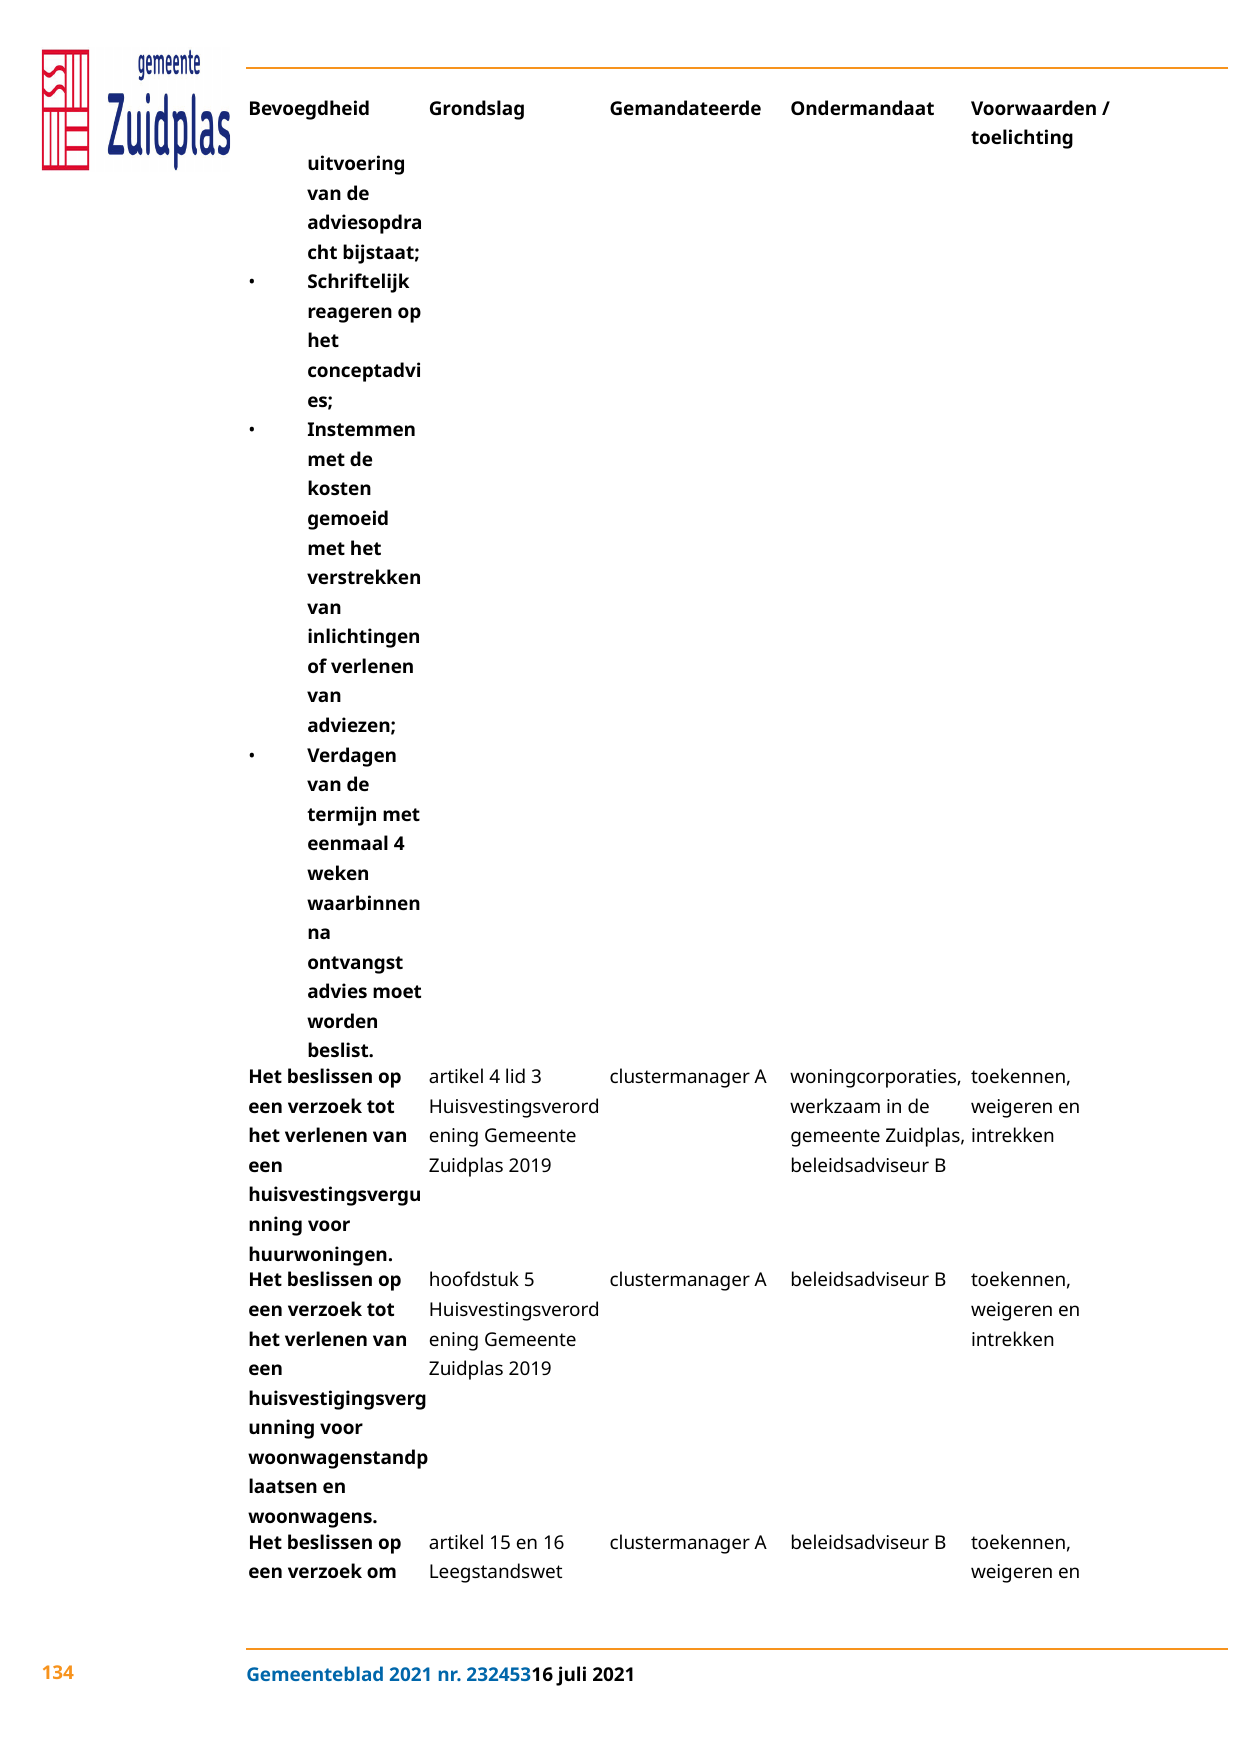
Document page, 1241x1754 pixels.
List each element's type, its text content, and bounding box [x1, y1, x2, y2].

table_cell beleidsadviseur B [790, 1529, 971, 1584]
table_cell [790, 150, 971, 1063]
table_cell uitvoering van de adviesopdracht bijstaat; Schriftelijk reageren op het conceptadvies; Instemmen met de kosten gemoeid met het verstrekken van inlichtingen of verlenen van adviezen; Verdagen van de termijn met eenmaal 4 weken waarbinnen na ontvangst advies moet worden beslist. [248, 150, 429, 1063]
table_cell artikel 4 lid 3 Huisvestingsverordening Gemeente Zuidplas 2019 [429, 1063, 609, 1267]
table_cell hoofdstuk 5 Huisvestingsverordening Gemeente Zuidplas 2019 [429, 1267, 609, 1529]
table_cell toekennen, weigeren en intrekken [971, 1063, 1152, 1267]
table_header Voorwaarden / toelichting [971, 95, 1152, 150]
table_cell [971, 150, 1152, 1063]
table_cell clustermanager A [609, 1529, 790, 1584]
table_cell woningcorporaties, werkzaam in de gemeente Zuidplas, beleidsadviseur B [790, 1063, 971, 1267]
table_cell artikel 15 en 16 Leegstandswet [429, 1529, 609, 1584]
picture [41, 47, 231, 172]
table_header Bevoegdheid [248, 95, 429, 150]
table_header Gemandateerde [609, 95, 790, 150]
table_cell clustermanager A [609, 1267, 790, 1529]
table_cell toekennen, weigeren en [971, 1529, 1152, 1584]
table_cell [429, 150, 609, 1063]
table_cell Het beslissen op een verzoek tot het verlenen van een huisvestingsvergunning voor huurwoningen. [248, 1063, 429, 1267]
table_header Grondslag [429, 95, 609, 150]
table_cell toekennen, weigeren en intrekken [971, 1267, 1152, 1529]
table_cell beleidsadviseur B [790, 1267, 971, 1529]
table_header Ondermandaat [790, 95, 971, 150]
table_cell Het beslissen op een verzoek om [248, 1529, 429, 1584]
table_cell [609, 150, 790, 1063]
table_cell Het beslissen op een verzoek tot het verlenen van een huisvestigingsvergunning voor woonwagenstandplaatsen en woonwagens. [248, 1267, 429, 1529]
table_cell clustermanager A [609, 1063, 790, 1267]
